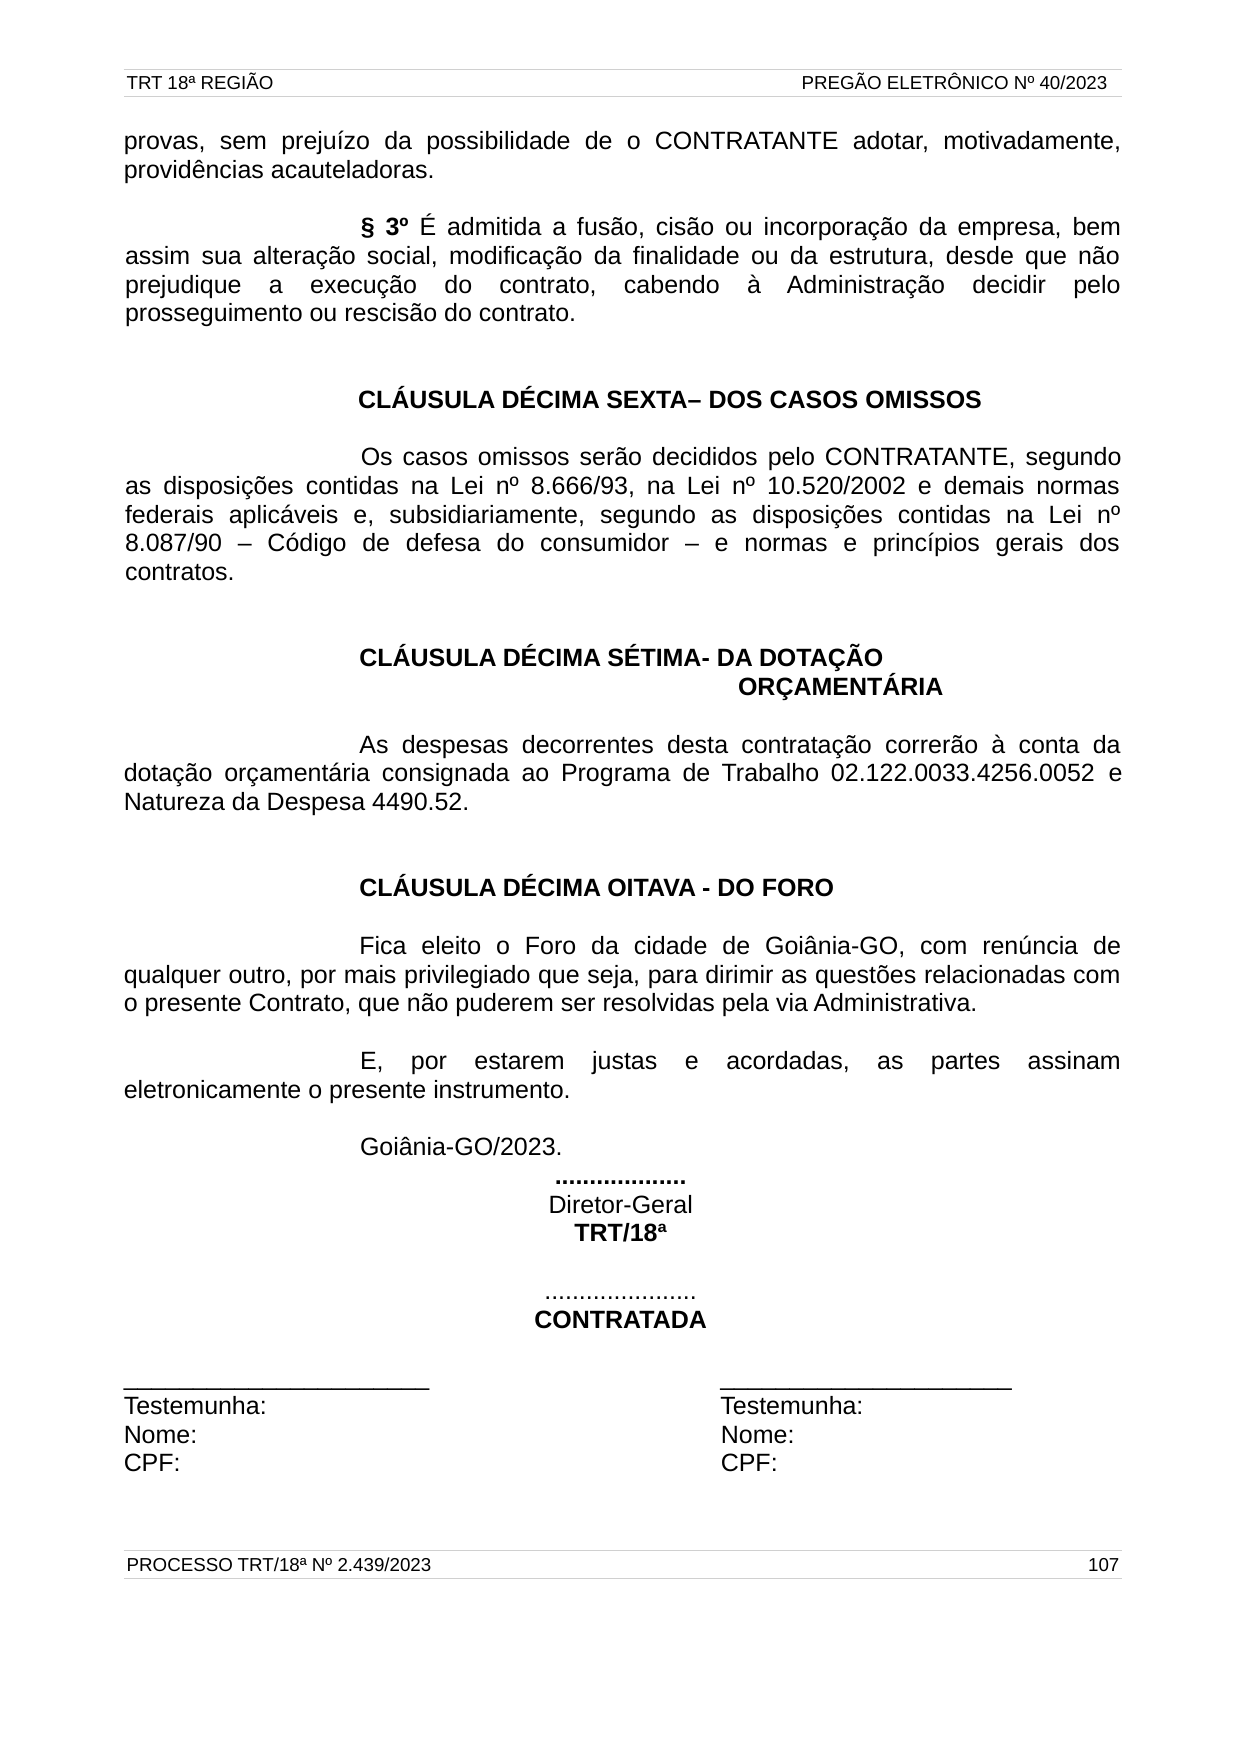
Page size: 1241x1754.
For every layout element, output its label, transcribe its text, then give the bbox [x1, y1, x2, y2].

text TRT/18ª [123, 1218, 1117, 1247]
text ................... [123, 1161, 1117, 1190]
text Testemunha: Testemunha: [123, 1391, 1122, 1420]
text CPF: CPF: [123, 1448, 1122, 1477]
text ______________________ _____________________ [123, 1362, 1122, 1391]
text CONTRATADA [123, 1305, 1117, 1333]
text CLÁUSULA DÉCIMA OITAVA - DO FORO [123, 873, 1122, 902]
text Nome: Nome: [123, 1420, 1122, 1448]
text CLÁUSULA DÉCIMA SEXTA– DOS CASOS OMISSOS [123, 385, 1122, 413]
text § 3º É admitida a fusão, cisão ou incorporação da empresa, bem assim sua alteração social, modificação da finalidade ou da estrutura, desde que não prejudique a execução do contrato, cabendo à Administração decidir pelo prosseguimento ou rescisão do contrato. [125, 212, 1122, 327]
text ...................... [123, 1276, 1117, 1305]
text As despesas decorrentes desta contratação correrão à conta da dotação orçamentária consignada ao Programa de Trabalho 02.122.0033.4256.0052 e Natureza da Despesa 4490.52. [123, 730, 1122, 816]
text Diretor-Geral [123, 1190, 1117, 1218]
text Os casos omissos serão decididos pelo CONTRATANTE, segundo as disposições contidas na Lei nº 8.666/93, na Lei nº 10.520/2002 e demais normas federais aplicáveis e, subsidiariamente, segundo as disposições contidas na Lei nº 8.087/90 – Código de defesa do consumidor – e normas e princípios gerais dos contratos. [125, 442, 1122, 586]
text Goiânia-GO/2023. [123, 1132, 1122, 1161]
text CLÁUSULA DÉCIMA SÉTIMA- DA DOTAÇÃO ORÇAMENTÁRIA [123, 643, 1122, 701]
text Fica eleito o Foro da cidade de Goiânia-GO, com renúncia de qualquer outro, por mais privilegiado que seja, para dirimir as questões relacionadas com o presente Contrato, que não puderem ser resolvidas pela via Administrativa. [123, 931, 1122, 1017]
text E, por estarem justas e acordadas, as partes assinam eletronicamente o presente instrumento. [123, 1046, 1122, 1103]
text provas, sem prejuízo da possibilidade de o CONTRATANTE adotar, motivadamente, providências acauteladoras. [123, 126, 1122, 183]
